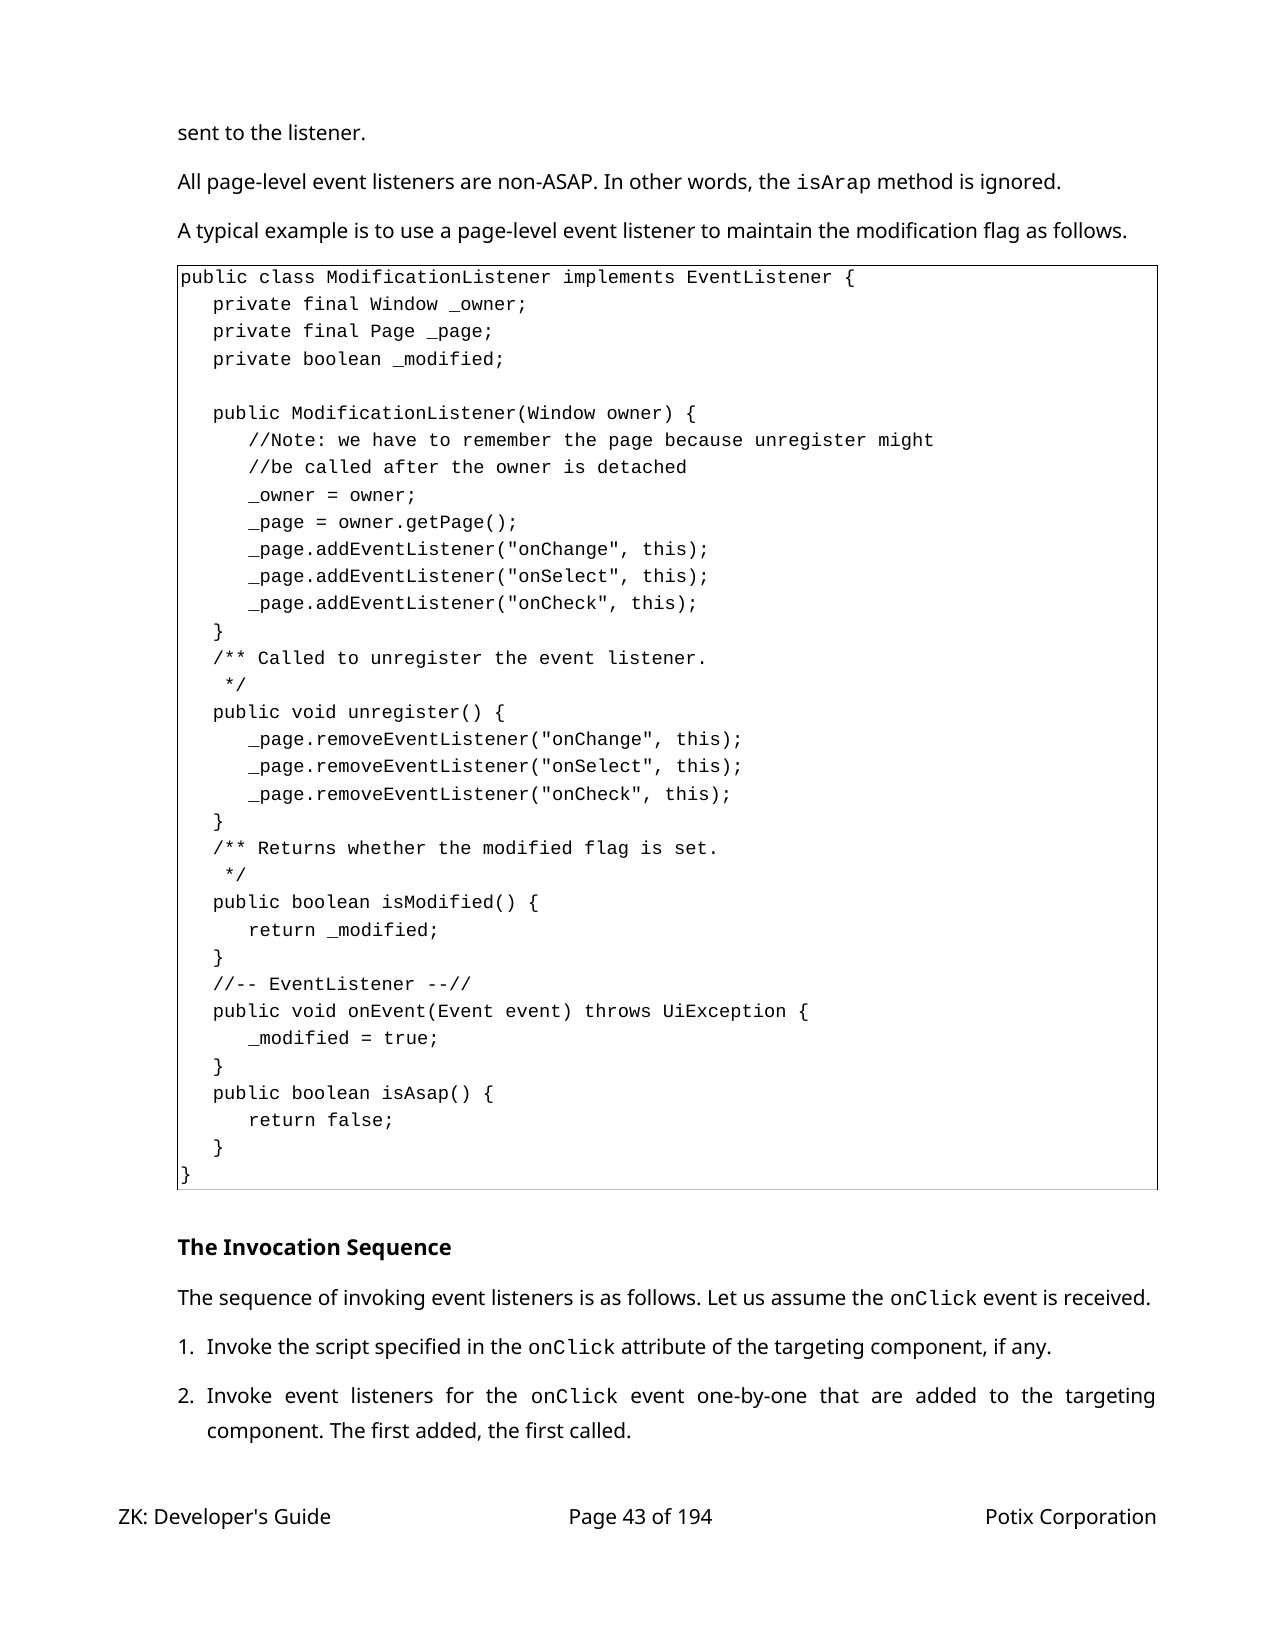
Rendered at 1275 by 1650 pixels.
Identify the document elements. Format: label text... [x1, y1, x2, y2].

text /** Called to unregister the event listener. [178, 646, 1157, 670]
text All page-level event listeners are non-ASAP. In other words, the isArap method is ignored. [177, 167, 1157, 196]
text _page.removeEventListener("onSelect", this); [178, 754, 1157, 779]
text */ [178, 673, 1157, 697]
text _page.addEventListener("onSelect", this); [178, 564, 1157, 588]
text } [178, 945, 1157, 969]
subtitle The Invocation Sequence [177, 1232, 1157, 1262]
text */ [178, 863, 1157, 887]
text } [178, 618, 1157, 643]
text public boolean isAsap() { [178, 1081, 1157, 1105]
list Invoke the script specified in the onClick attribute of the targeting component, if any. [177, 1332, 1157, 1360]
text _page.addEventListener("onChange", this); [178, 537, 1157, 561]
text } [178, 1053, 1157, 1078]
text The sequence of invoking event listeners is as follows. Let us assume the onClick event is received. [177, 1283, 1157, 1311]
text //Note: we have to remember the page because unregister might [178, 428, 1157, 452]
text _page.addEventListener("onCheck", this); [178, 591, 1157, 616]
text private final Window _owner; [178, 292, 1157, 316]
text private boolean _modified; [178, 347, 1157, 371]
text //be called after the owner is detached [178, 455, 1157, 479]
text } [178, 1135, 1157, 1159]
text private final Page _page; [178, 319, 1157, 344]
text //-- EventListener --// [178, 972, 1157, 996]
text return _modified; [178, 917, 1157, 942]
text _page.removeEventListener("onCheck", this); [178, 782, 1157, 806]
list Invoke event listeners for the onClick event one-by-one that are added to the targeting component. The first added, the first called. [177, 1381, 1157, 1445]
text public class ModificationListener implements EventListener { [178, 266, 1157, 289]
text _modified = true; [178, 1026, 1157, 1051]
text _page.removeEventListener("onChange", this); [178, 727, 1157, 751]
text A typical example is to use a page-level event listener to maintain the modification flag as follows. [177, 216, 1157, 244]
text } [178, 809, 1157, 833]
text public void onEvent(Event event) throws UiException { [178, 999, 1157, 1023]
text sent to the listener. [177, 118, 1157, 146]
text return false; [178, 1108, 1157, 1132]
text _page = owner.getPage(); [178, 510, 1157, 534]
text /** Returns whether the modified flag is set. [178, 836, 1157, 860]
text public boolean isModified() { [178, 890, 1157, 914]
text _owner = owner; [178, 482, 1157, 507]
text public ModificationListener(Window owner) { [178, 401, 1157, 425]
text public void unregister() { [178, 700, 1157, 724]
text } [178, 1162, 1157, 1189]
